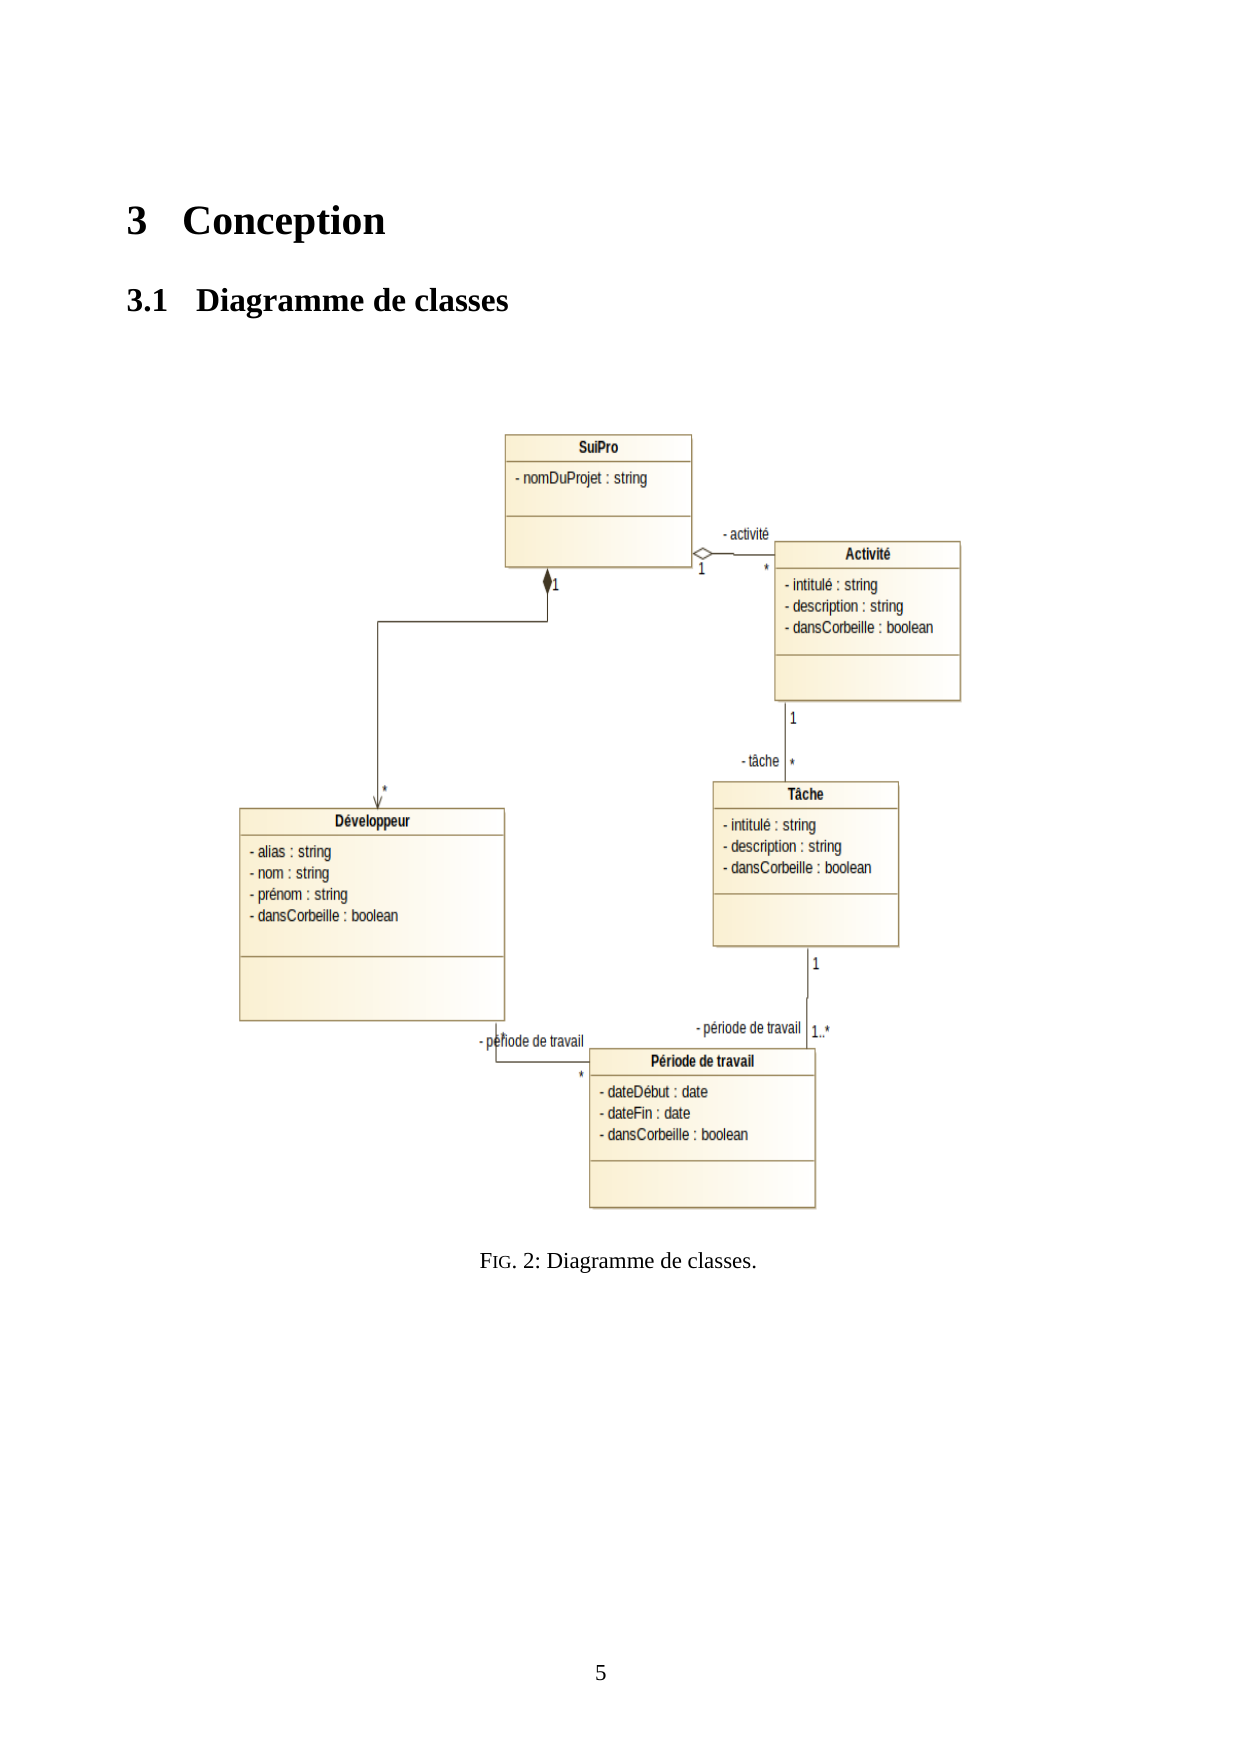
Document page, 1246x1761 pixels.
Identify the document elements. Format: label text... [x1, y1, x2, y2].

text Fig. 2: Diagramme de classes. [126, 1247, 1075, 1273]
subtitle 3.1 Diagramme de classes [126, 281, 1075, 319]
subtitle 3 Conception [126, 195, 1075, 243]
picture [229, 421, 972, 1223]
